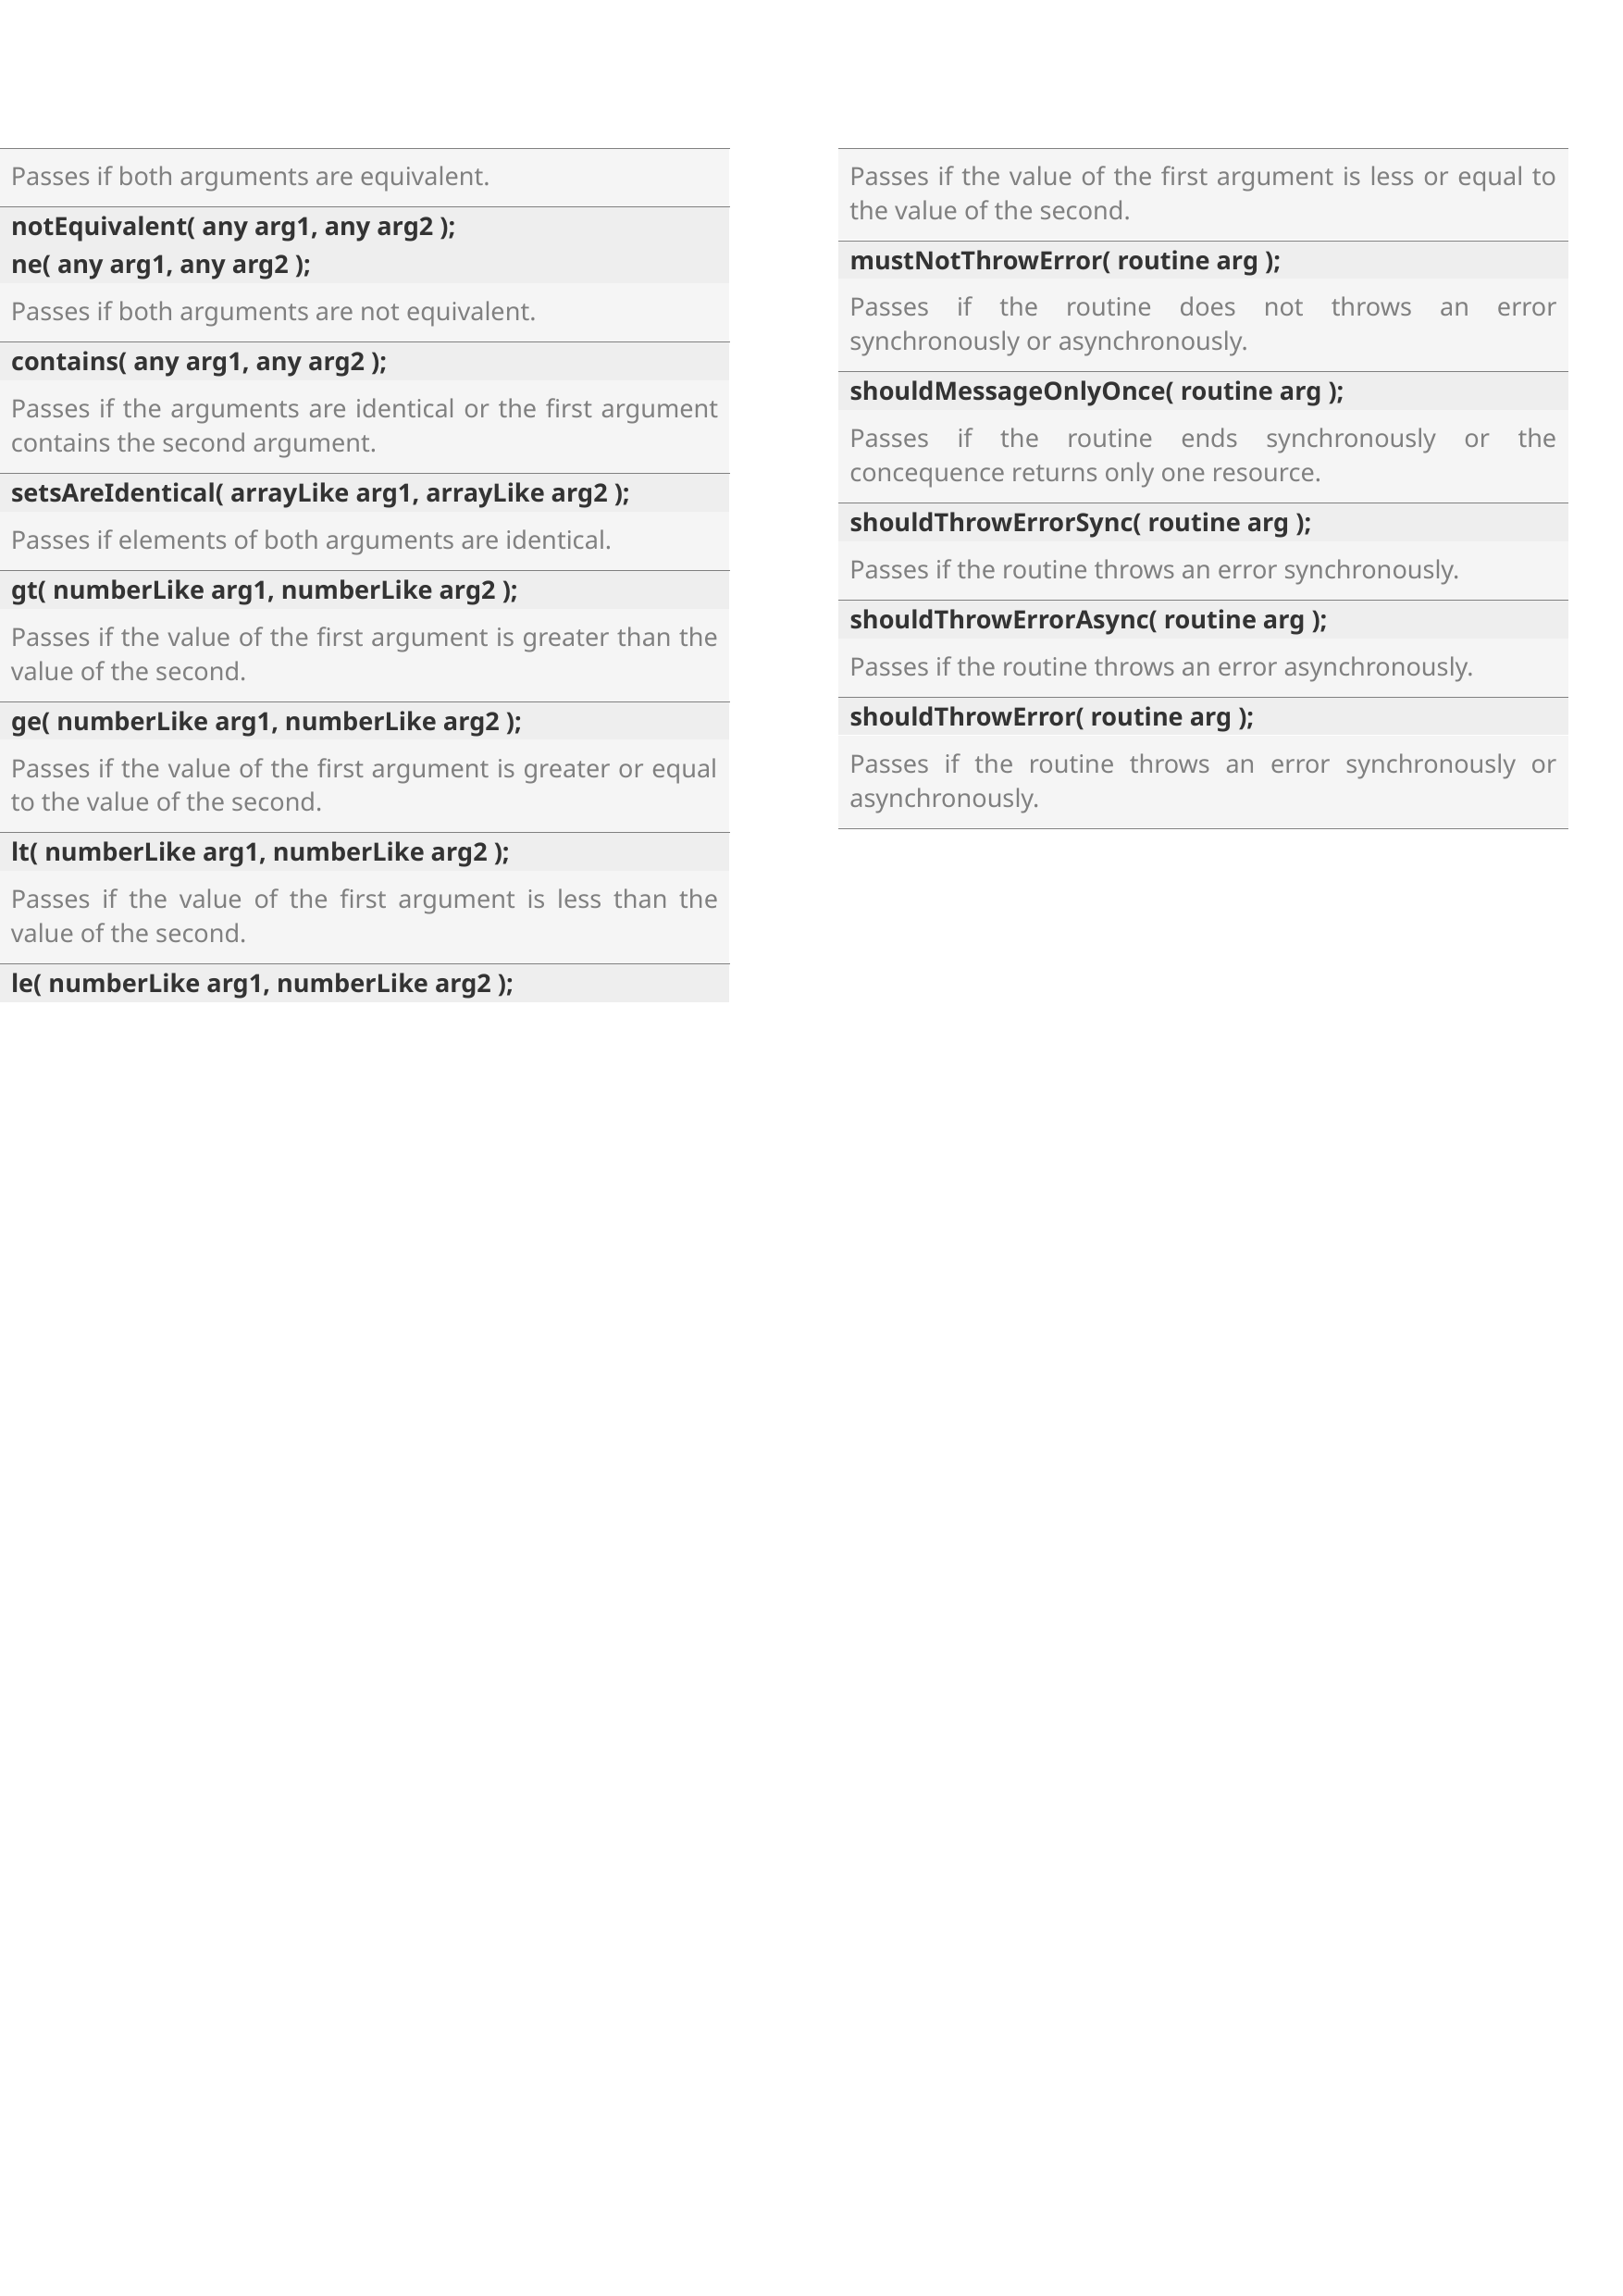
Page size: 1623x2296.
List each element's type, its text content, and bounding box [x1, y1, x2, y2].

table_cell Passes if the routine does not throws an error synchronously or asynchronously. [838, 279, 1568, 371]
table_cell shouldThrowErrorAsync( routine arg ); [838, 601, 1568, 639]
table_cell lt( numberLike arg1, numberLike arg2 ); [0, 833, 729, 871]
table_cell Passes if the value of the first argument is less or equal to the value of the second. [838, 149, 1568, 240]
table_cell Passes if the routine throws an error synchronously. [838, 541, 1568, 600]
table_cell shouldMessageOnlyOnce( routine arg ); [838, 372, 1568, 410]
table_cell Passes if elements of both arguments are identical. [0, 512, 729, 570]
table_cell Passes if both arguments are equivalent. [0, 149, 729, 206]
table_cell ge( numberLike arg1, numberLike arg2 ); [0, 702, 729, 739]
table_cell mustNotThrowError( routine arg ); [838, 242, 1568, 279]
table_cell Passes if both arguments are not equivalent. [0, 283, 729, 341]
table_cell Passes if the value of the first argument is less than the value of the second. [0, 871, 729, 963]
table_cell shouldThrowErrorSync( routine arg ); [838, 503, 1568, 541]
table_cell gt( numberLike arg1, numberLike arg2 ); [0, 571, 729, 609]
table_cell shouldThrowError( routine arg ); [838, 698, 1568, 735]
table_cell Passes if the routine ends synchronously or the concequence returns only one resource. [838, 410, 1568, 503]
table_cell Passes if the value of the first argument is greater or equal to the value of the second. [0, 739, 729, 832]
table_cell Passes if the value of the first argument is greater than the value of the second. [0, 609, 729, 701]
table_cell setsAreIdentical( arrayLike arg1, arrayLike arg2 ); [0, 474, 729, 512]
table_cell le( numberLike arg1, numberLike arg2 ); [0, 964, 729, 1002]
table_cell notEquivalent( any arg1, any arg2 ); ne( any arg1, any arg2 ); [0, 207, 729, 283]
table_cell Passes if the routine throws an error asynchronously. [838, 639, 1568, 697]
table_cell contains( any arg1, any arg2 ); [0, 342, 729, 380]
table_cell Passes if the routine throws an error synchronously or asynchronously. [838, 736, 1568, 827]
table_cell Passes if the arguments are identical or the first argument contains the second argument. [0, 380, 729, 473]
